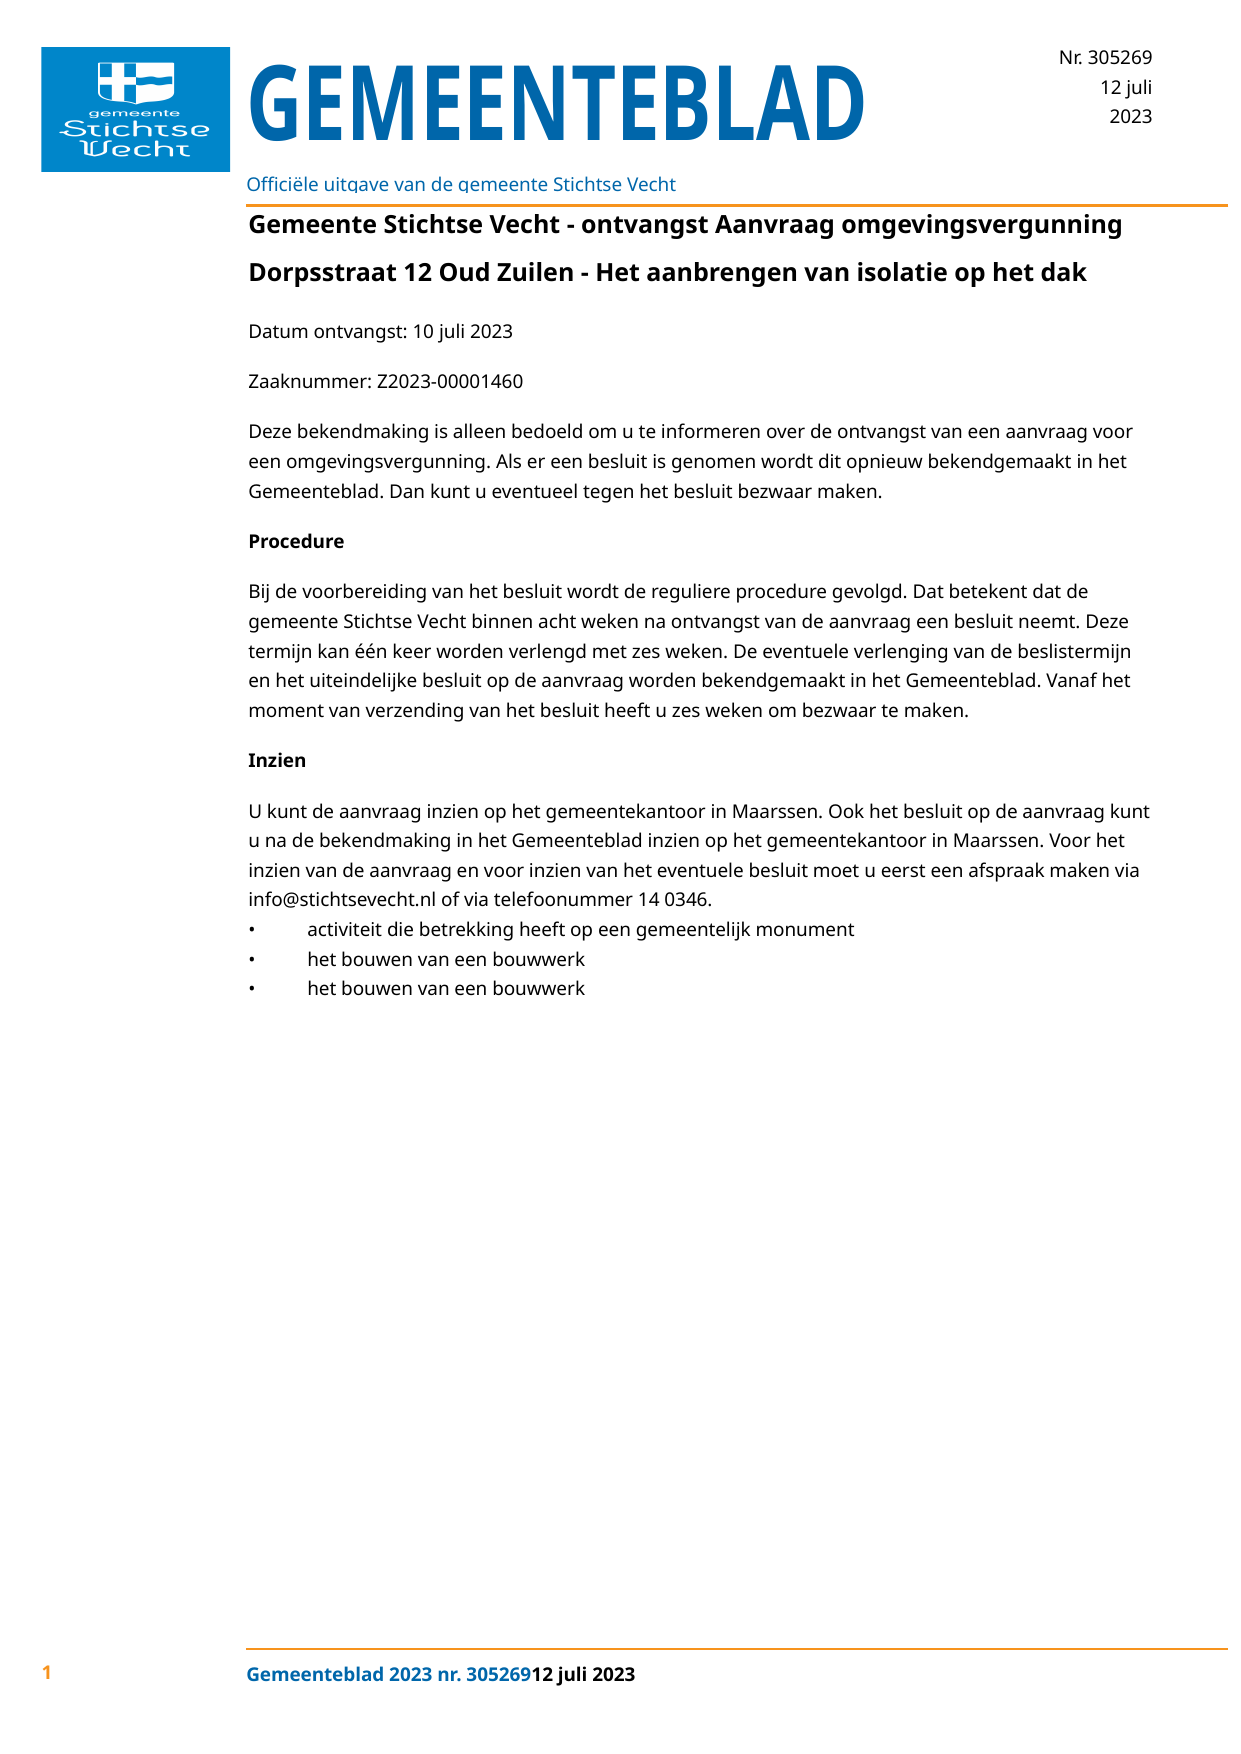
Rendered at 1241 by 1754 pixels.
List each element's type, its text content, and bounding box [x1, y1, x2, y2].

text Deze bekendmaking is alleen bedoeld om u te informeren over de ontvangst van een aanvraag voor een omgevingsvergunning. Als er een besluit is genomen wordt dit opnieuw bekendgemaakt in het Gemeenteblad. Dan kunt u eventueel tegen het besluit bezwaar maken. [248, 419, 1152, 504]
text Procedure [248, 528, 1152, 554]
text Gemeente Stichtse Vecht - ontvangst Aanvraag omgevingsvergunning Dorpsstraat 12 Oud Zuilen - Het aanbrengen van isolatie op het dak [248, 207, 1152, 288]
text Zaaknummer: Z2023-00001460 [248, 368, 1152, 394]
list het bouwen van een bouwwerk [248, 946, 1152, 972]
text Datum ontvangst: 10 juli 2023 [248, 318, 1152, 344]
text U kunt de aanvraag inzien op het gemeentekantoor in Maarssen. Ook het besluit op de aanvraag kunt u na de bekendmaking in het Gemeenteblad inzien op het gemeentekantoor in Maarssen. Voor het inzien van de aanvraag en voor inzien van het eventuele besluit moet u eerst een afspraak maken via info@stichtsevecht.nl of via telefoonummer 14 0346. [248, 798, 1152, 912]
list activiteit die betrekking heeft op een gemeentelijk monument [248, 916, 1152, 942]
picture [137, 63, 174, 103]
picture [99, 63, 135, 101]
list het bouwen van een bouwwerk [248, 975, 1152, 1001]
text Inzien [248, 747, 1152, 773]
text Bij de voorbereiding van het besluit wordt de reguliere procedure gevolgd. Dat betekent dat de gemeente Stichtse Vecht binnen acht weken na ontvangst van de aanvraag een besluit neemt. Deze termijn kan één keer worden verlengd met zes weken. De eventuele verlenging van de beslistermijn en het uiteindelijke besluit op de aanvraag worden bekendgemaakt in het Gemeenteblad. Vanaf het moment van verzending van het besluit heeft u zes weken om bezwaar te maken. [248, 579, 1152, 723]
